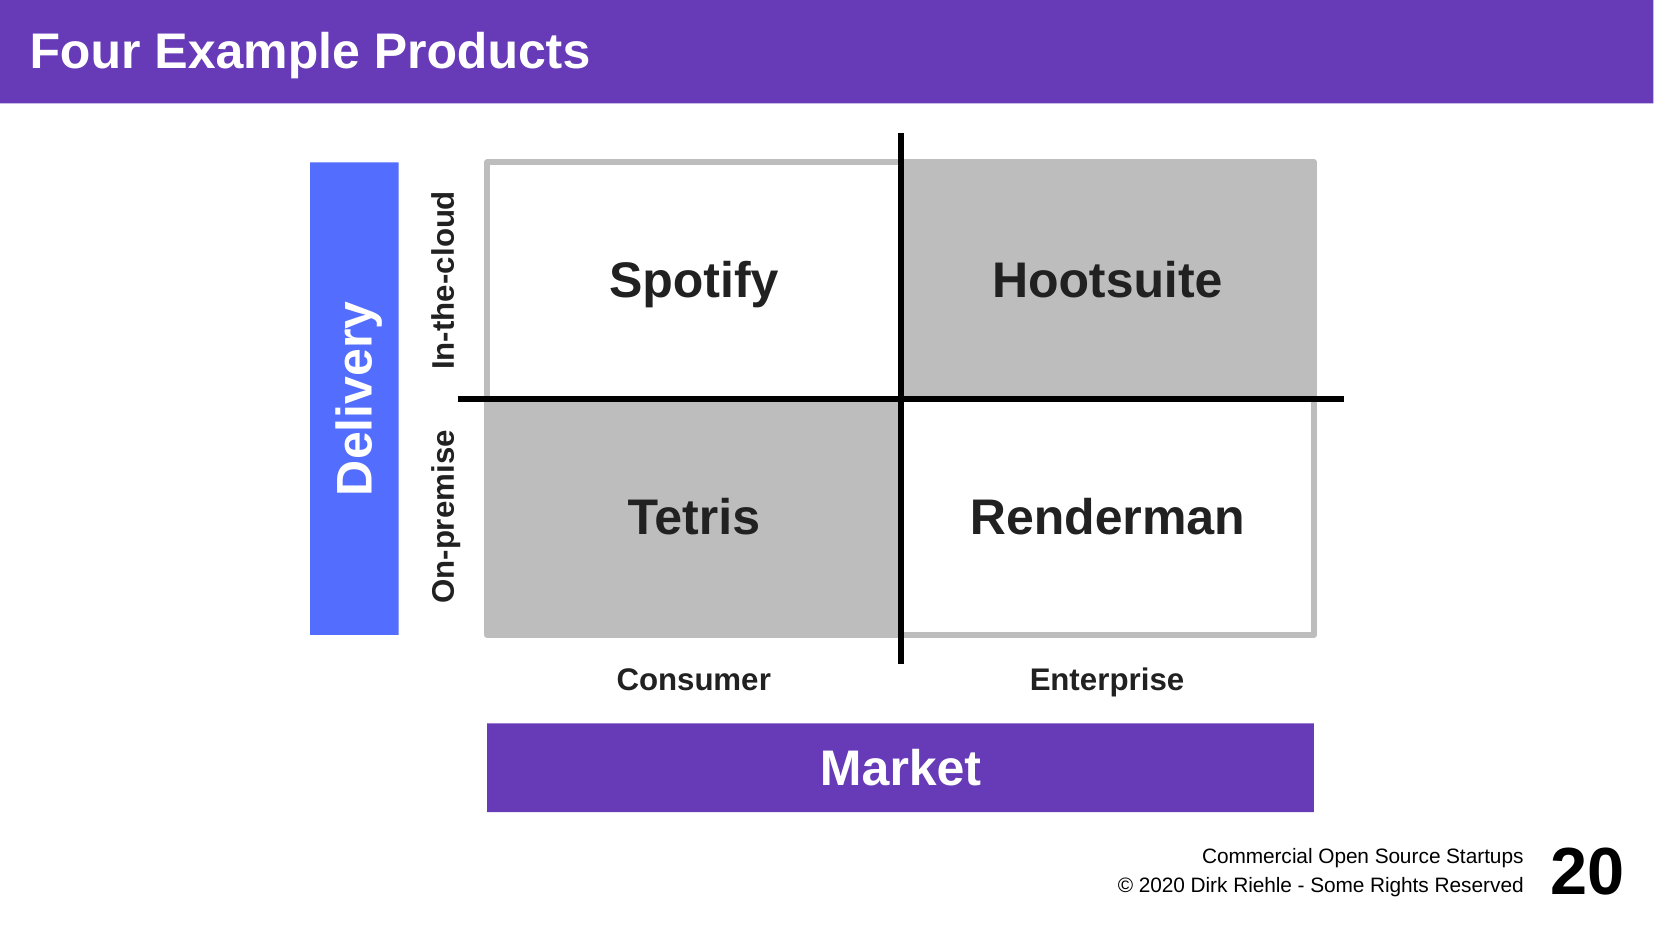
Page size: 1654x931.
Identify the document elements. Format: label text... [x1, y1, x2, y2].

text_box Consumer [487, 638, 900, 723]
text_box Hootsuite [904, 165, 1311, 396]
title Four Example Products [0, 0, 1654, 104]
text_box Spotify [490, 165, 898, 396]
text_box Tetris [490, 402, 898, 632]
text_box Delivery [310, 162, 399, 635]
text_box Enterprise [900, 638, 1314, 723]
text_box On-premise [399, 399, 484, 635]
text_box Market [487, 723, 1314, 813]
text_box Renderman [904, 402, 1311, 632]
text_box In-the-cloud [399, 162, 484, 399]
